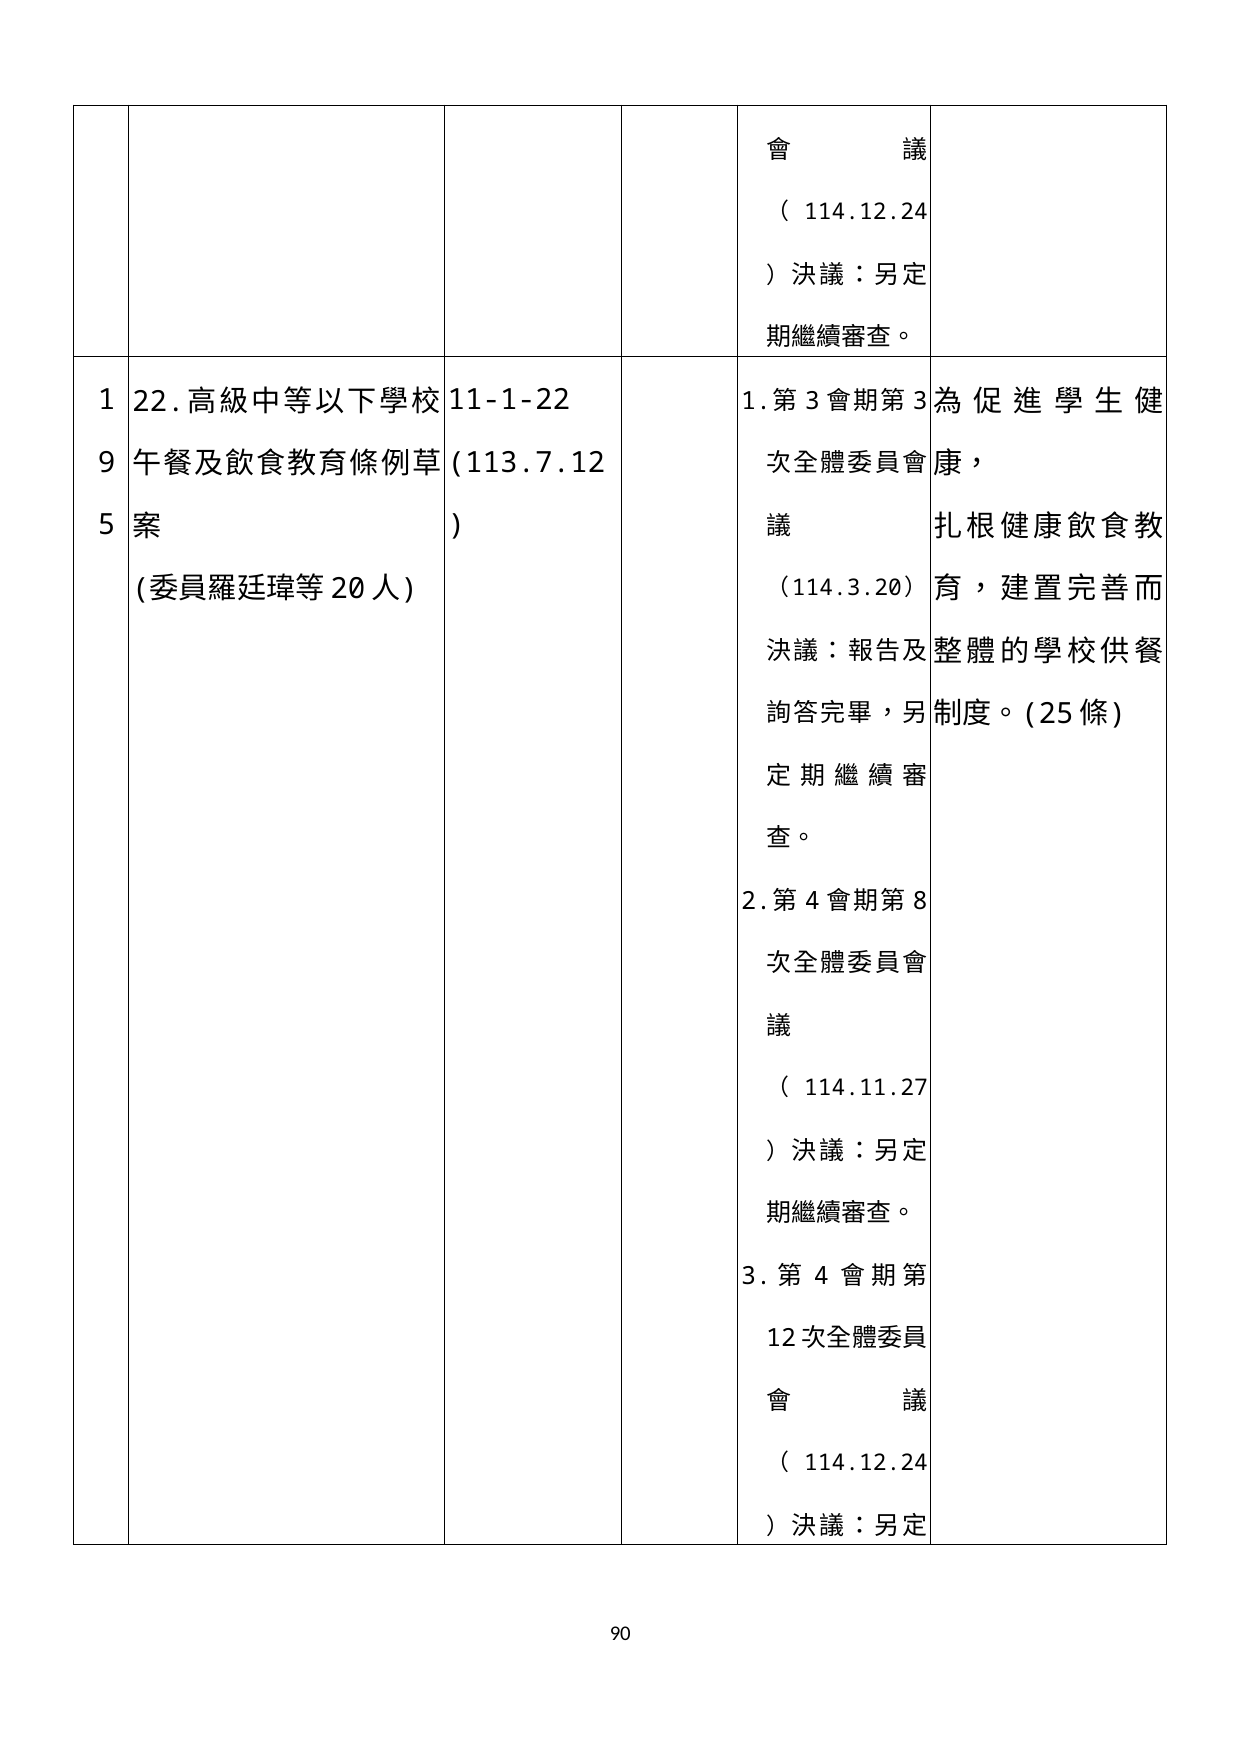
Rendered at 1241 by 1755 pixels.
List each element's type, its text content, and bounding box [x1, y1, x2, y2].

table_cell 22.高級中等以下學校午餐及飲食教育條例草案 (委員羅廷瑋等20人) [129, 357, 444, 1544]
table_cell [622, 357, 737, 1544]
table_cell [622, 106, 737, 356]
table_cell 1.第3會期第3次全體委員會議（114.3.20）決議：報告及詢答完畢，另定期繼續審查。 2.第4會期第8次全體委員會議（114.11.27）決議：另定期繼續審查。 3.第4會期第12次全體委員會議（114.12.24）決議：另定 [738, 357, 930, 1544]
table_cell [129, 106, 444, 356]
table_cell 11-1-22 (113.7.12) [445, 357, 621, 1544]
table_cell 會議（114.12.24）決議：另定期繼續審查。 [738, 106, 930, 356]
table_cell [931, 106, 1166, 356]
table_cell [74, 357, 128, 1544]
table_cell 為促進學生健康， 扎根健康飲食教育，建置完善而整體的學校供餐制度。(25條) [931, 357, 1166, 1544]
table_cell [74, 106, 128, 356]
table_cell [445, 106, 621, 356]
